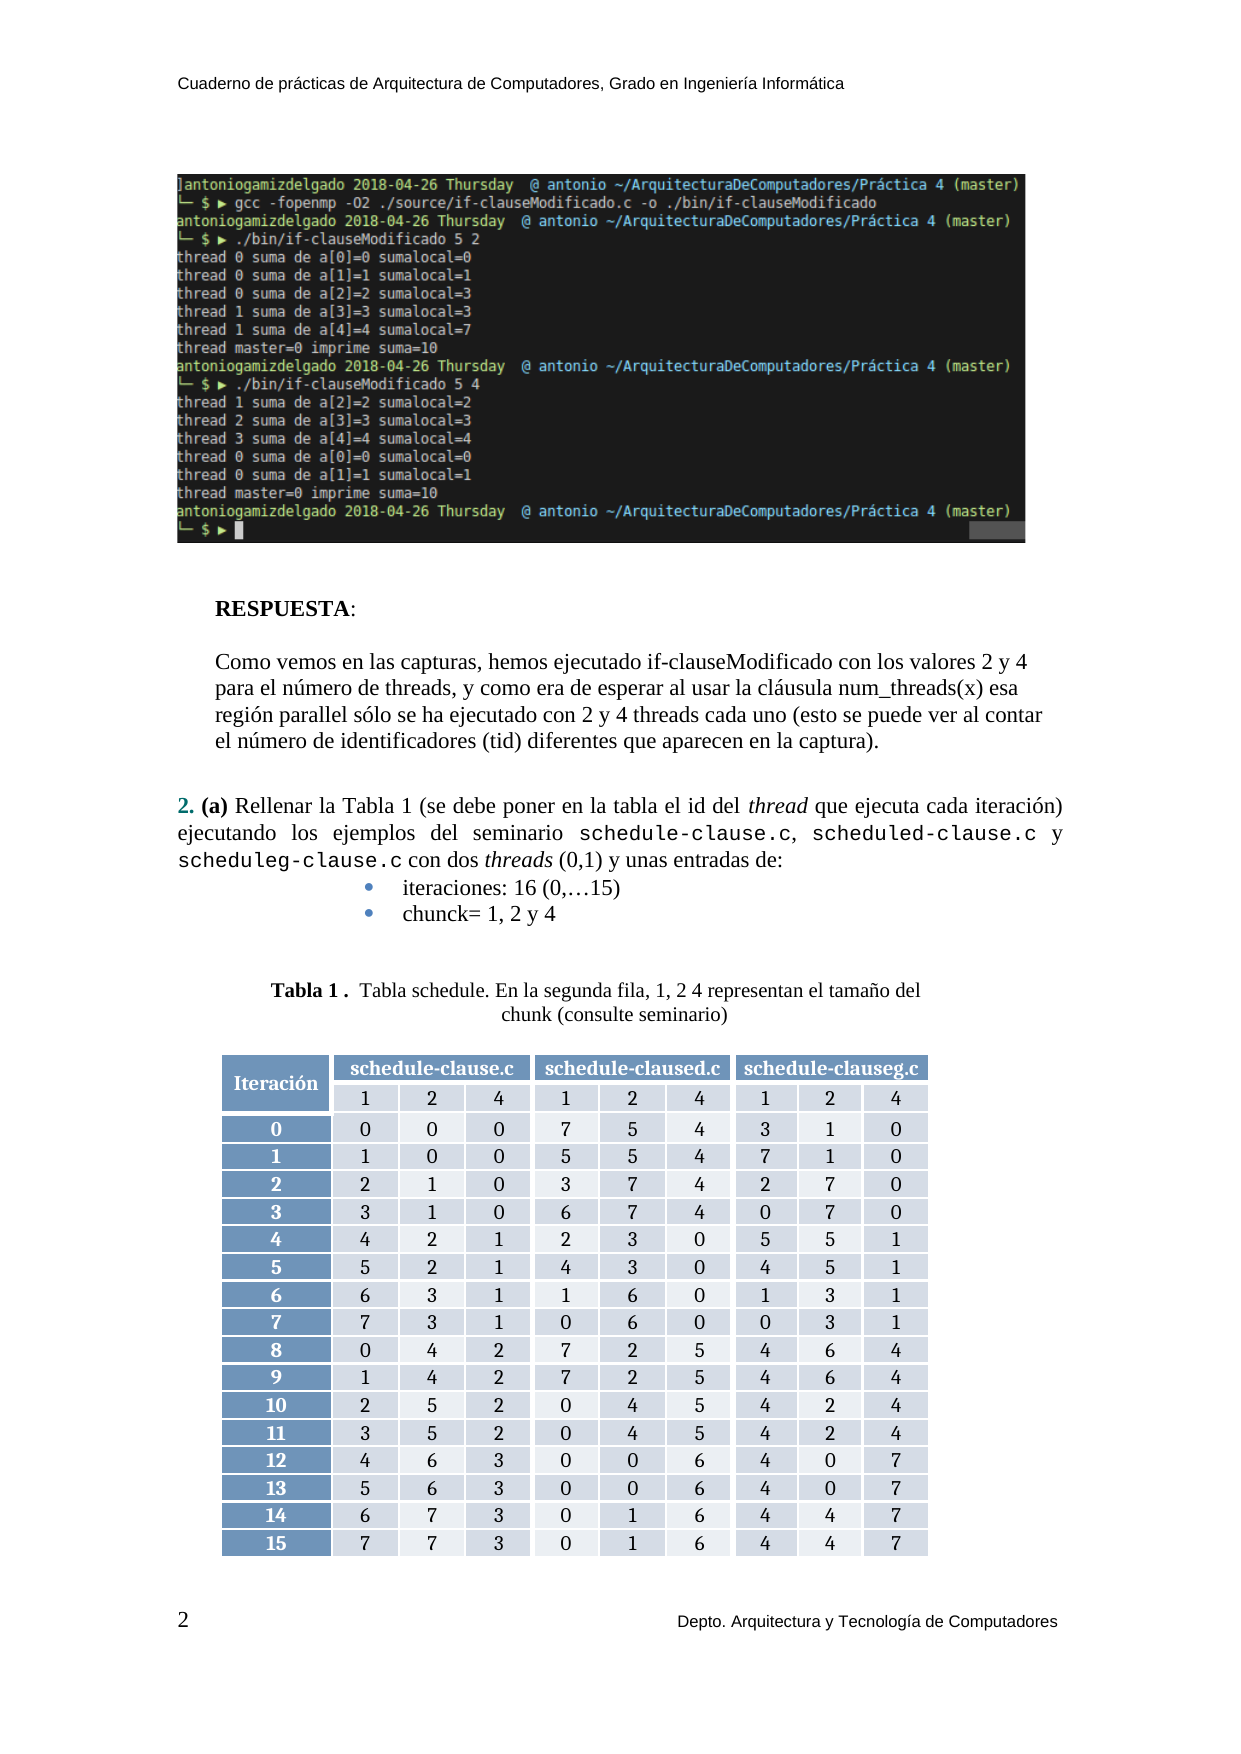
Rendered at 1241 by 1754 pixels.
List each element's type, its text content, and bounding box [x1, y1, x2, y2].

table_cell 3 [466, 1503, 530, 1528]
table_cell 3 [400, 1282, 464, 1307]
table_cell 7 [333, 1309, 398, 1335]
table_cell 5 [222, 1254, 331, 1279]
table_cell 0 [535, 1392, 598, 1418]
table_cell 6 [799, 1337, 861, 1362]
table_header Tabla schedule. En la segunda fila, 1, 2 4 representan el tamaño del chunk (consulte seminario) [177, 953, 939, 1026]
table_cell 4 [799, 1530, 861, 1556]
table_cell 3 [466, 1530, 530, 1556]
table_cell 6 [400, 1447, 464, 1473]
table_cell 6 [400, 1475, 464, 1500]
table_cell 2 [600, 1365, 665, 1390]
table_cell 0 [333, 1113, 398, 1142]
table_cell 2 [736, 1171, 797, 1197]
table_cell 0 [400, 1144, 464, 1169]
table_cell 5 [667, 1392, 730, 1418]
table_cell 7 [535, 1337, 598, 1362]
table_cell 4 [667, 1085, 730, 1111]
table_cell 0 [400, 1113, 464, 1142]
table_cell 0 [667, 1254, 730, 1279]
table_cell [177, 1026, 939, 1052]
table_cell 4 [736, 1475, 797, 1500]
table_cell 2 [535, 1226, 598, 1252]
table_cell 1 [333, 1365, 398, 1390]
table_cell 7 [799, 1199, 861, 1224]
table_cell 4 [799, 1503, 861, 1528]
table_cell 3 [799, 1309, 861, 1335]
table_cell 4 [667, 1113, 730, 1142]
table_cell 5 [535, 1144, 598, 1169]
table_cell 4 [864, 1420, 928, 1445]
table_cell 1 [400, 1171, 464, 1197]
table_cell 0 [466, 1144, 530, 1169]
table_header schedule-claused.c [535, 1055, 730, 1080]
table_cell 5 [600, 1113, 665, 1142]
table_cell 6 [535, 1199, 598, 1224]
table_cell 5 [736, 1226, 797, 1252]
table_header schedule-clause.c [334, 1055, 530, 1080]
table_cell 3 [600, 1226, 665, 1252]
table_cell 0 [535, 1309, 598, 1335]
table_cell 5 [667, 1420, 730, 1445]
table_cell 14 [222, 1503, 331, 1528]
table_cell 4 [736, 1365, 797, 1390]
table_cell 0 [535, 1447, 598, 1473]
text RESPUESTA: [215, 595, 1063, 622]
table_cell 3 [535, 1171, 598, 1197]
table_cell 4 [736, 1337, 797, 1362]
table_cell 2 [799, 1392, 861, 1418]
table_cell 4 [600, 1392, 665, 1418]
list 2. (a) Rellenar la Tabla 1 (se debe poner en la tabla el id del thread que ejecuta cada iteración) ejecutando los ejemplos del seminario schedule-clause.c, scheduled-clause.c y scheduleg-clause.c con dos threads (0,1) y unas entradas de: [177, 792, 1063, 874]
table_cell 1 [466, 1282, 530, 1307]
table_cell 2 [799, 1085, 861, 1111]
table_cell 4 [466, 1085, 530, 1111]
picture [177, 174, 1026, 543]
table_cell 7 [736, 1144, 797, 1169]
table_cell 2 [600, 1085, 665, 1111]
table_cell 0 [864, 1171, 928, 1197]
table_cell 4 [736, 1254, 797, 1279]
table_cell 7 [400, 1503, 464, 1528]
table_cell 9 [222, 1365, 331, 1390]
table_cell 0 [535, 1503, 598, 1528]
table_cell 4 [222, 1226, 331, 1252]
table_cell 1 [466, 1254, 530, 1279]
table_cell 4 [736, 1447, 797, 1473]
table_header schedule-clauseg.c [736, 1055, 928, 1080]
table_cell 2 [400, 1085, 464, 1111]
table_cell 0 [864, 1199, 928, 1224]
list chunck= 1, 2 y 4 [365, 900, 1063, 927]
table_cell 7 [864, 1475, 928, 1500]
table_cell 0 [864, 1144, 928, 1169]
table_cell 4 [400, 1365, 464, 1390]
table_cell 0 [600, 1447, 665, 1473]
table_cell 0 [535, 1420, 598, 1445]
table_cell 2 [333, 1392, 398, 1418]
table_cell 7 [535, 1113, 598, 1142]
table_cell 5 [333, 1254, 398, 1279]
table_cell 1 [535, 1085, 598, 1111]
table_cell 3 [333, 1199, 398, 1224]
table_cell 4 [736, 1392, 797, 1418]
table_cell 3 [333, 1420, 398, 1445]
table_cell 2 [466, 1337, 530, 1362]
table_cell 0 [466, 1171, 530, 1197]
table_cell 1 [864, 1254, 928, 1279]
table_cell 1 [736, 1282, 797, 1307]
list iteraciones: 16 (0,…15) [365, 874, 1063, 900]
table_cell 4 [333, 1226, 398, 1252]
table_cell 7 [864, 1530, 928, 1556]
table_cell 13 [222, 1475, 331, 1500]
table_cell 2 [466, 1420, 530, 1445]
table_cell 12 [222, 1447, 331, 1473]
table_cell 1 [600, 1530, 665, 1556]
table_cell 7 [333, 1530, 398, 1556]
table_cell 4 [864, 1392, 928, 1418]
table_cell 0 [535, 1475, 598, 1500]
table_cell 5 [400, 1392, 464, 1418]
table_cell 10 [222, 1392, 331, 1418]
table_cell 2 [466, 1392, 530, 1418]
table_cell 2 [799, 1420, 861, 1445]
table_cell 3 [736, 1113, 797, 1142]
table_cell 5 [667, 1337, 730, 1362]
table_cell 1 [736, 1085, 797, 1111]
table_cell 5 [333, 1475, 398, 1500]
table_cell 7 [400, 1530, 464, 1556]
table_cell 6 [333, 1503, 398, 1528]
table_cell 5 [799, 1226, 861, 1252]
table_cell 0 [736, 1199, 797, 1224]
table_cell 6 [667, 1530, 730, 1556]
table_cell 1 [466, 1226, 530, 1252]
table_cell 7 [222, 1309, 331, 1335]
table_cell 3 [466, 1447, 530, 1473]
table_cell 4 [864, 1337, 928, 1362]
table_cell 0 [600, 1475, 665, 1500]
table_cell 4 [333, 1447, 398, 1473]
table_cell 6 [667, 1447, 730, 1473]
table_cell 1 [600, 1503, 665, 1528]
table_cell 6 [600, 1309, 665, 1335]
table_cell 1 [466, 1309, 530, 1335]
table_cell 7 [600, 1199, 665, 1224]
table_cell 0 [667, 1226, 730, 1252]
table_cell 2 [333, 1171, 398, 1197]
table_cell 15 [222, 1530, 331, 1556]
table_cell 4 [667, 1199, 730, 1224]
table_cell 7 [535, 1365, 598, 1390]
table_cell 6 [667, 1475, 730, 1500]
table_cell 6 [667, 1503, 730, 1528]
table_cell 5 [400, 1420, 464, 1445]
table_cell 6 [799, 1365, 861, 1390]
table_cell 2 [400, 1254, 464, 1279]
table_cell 0 [222, 1116, 331, 1142]
table_cell 6 [222, 1282, 331, 1307]
table_cell 1 [333, 1144, 398, 1169]
table_cell 7 [864, 1447, 928, 1473]
table_cell 0 [667, 1282, 730, 1307]
table_cell 1 [334, 1085, 398, 1111]
table_cell 3 [600, 1254, 665, 1279]
table_cell 1 [799, 1144, 861, 1169]
table_cell 4 [736, 1503, 797, 1528]
table_cell 11 [222, 1420, 331, 1445]
table_cell 1 [400, 1199, 464, 1224]
table_cell 0 [864, 1113, 928, 1142]
table_cell 2 [400, 1226, 464, 1252]
table_cell 0 [799, 1447, 861, 1473]
table_cell 2 [466, 1365, 530, 1390]
table_cell 5 [667, 1365, 730, 1390]
table_cell 3 [799, 1282, 861, 1307]
table_cell 5 [600, 1144, 665, 1169]
table_cell 4 [667, 1171, 730, 1197]
table_cell 4 [535, 1254, 598, 1279]
table_cell 5 [799, 1254, 861, 1279]
table_cell 3 [400, 1309, 464, 1335]
table_cell 2 [222, 1171, 331, 1197]
table_cell 0 [333, 1337, 398, 1362]
table_cell 4 [864, 1365, 928, 1390]
table_cell 1 [222, 1144, 331, 1169]
table_cell 7 [864, 1503, 928, 1528]
table_cell 4 [736, 1420, 797, 1445]
table_cell 3 [222, 1199, 331, 1224]
table_cell 0 [667, 1309, 730, 1335]
table_cell 1 [535, 1282, 598, 1307]
table_cell 7 [600, 1171, 665, 1197]
table_cell 6 [600, 1282, 665, 1307]
table_cell 8 [222, 1337, 331, 1362]
table_cell 0 [466, 1113, 530, 1142]
table_cell 6 [333, 1282, 398, 1307]
table_cell 2 [600, 1337, 665, 1362]
table_cell 7 [799, 1171, 861, 1197]
table_cell 1 [864, 1282, 928, 1307]
table_header Iteración [222, 1055, 329, 1111]
table_cell 4 [667, 1144, 730, 1169]
text Como vemos en las capturas, hemos ejecutado if-clauseModificado con los valores 2 y 4 para el número de threads, y como era de esperar al usar la cláusula num_threads(x) esa región parallel sólo se ha ejecutado con 2 y 4 threads cada uno (esto se puede ver al contar el número de identificadores (tid) diferentes que aparecen en la captura). [215, 648, 1063, 753]
table_cell 0 [736, 1309, 797, 1335]
table_cell 0 [799, 1475, 861, 1500]
table_cell 0 [535, 1530, 598, 1556]
table_cell 4 [400, 1337, 464, 1362]
table_cell 4 [600, 1420, 665, 1445]
table_cell 1 [864, 1226, 928, 1252]
table_cell 0 [466, 1199, 530, 1224]
table_cell 1 [799, 1113, 861, 1142]
table_cell 4 [736, 1530, 797, 1556]
table_cell 3 [466, 1475, 530, 1500]
table_cell 1 [864, 1309, 928, 1335]
table_cell 4 [864, 1085, 928, 1111]
